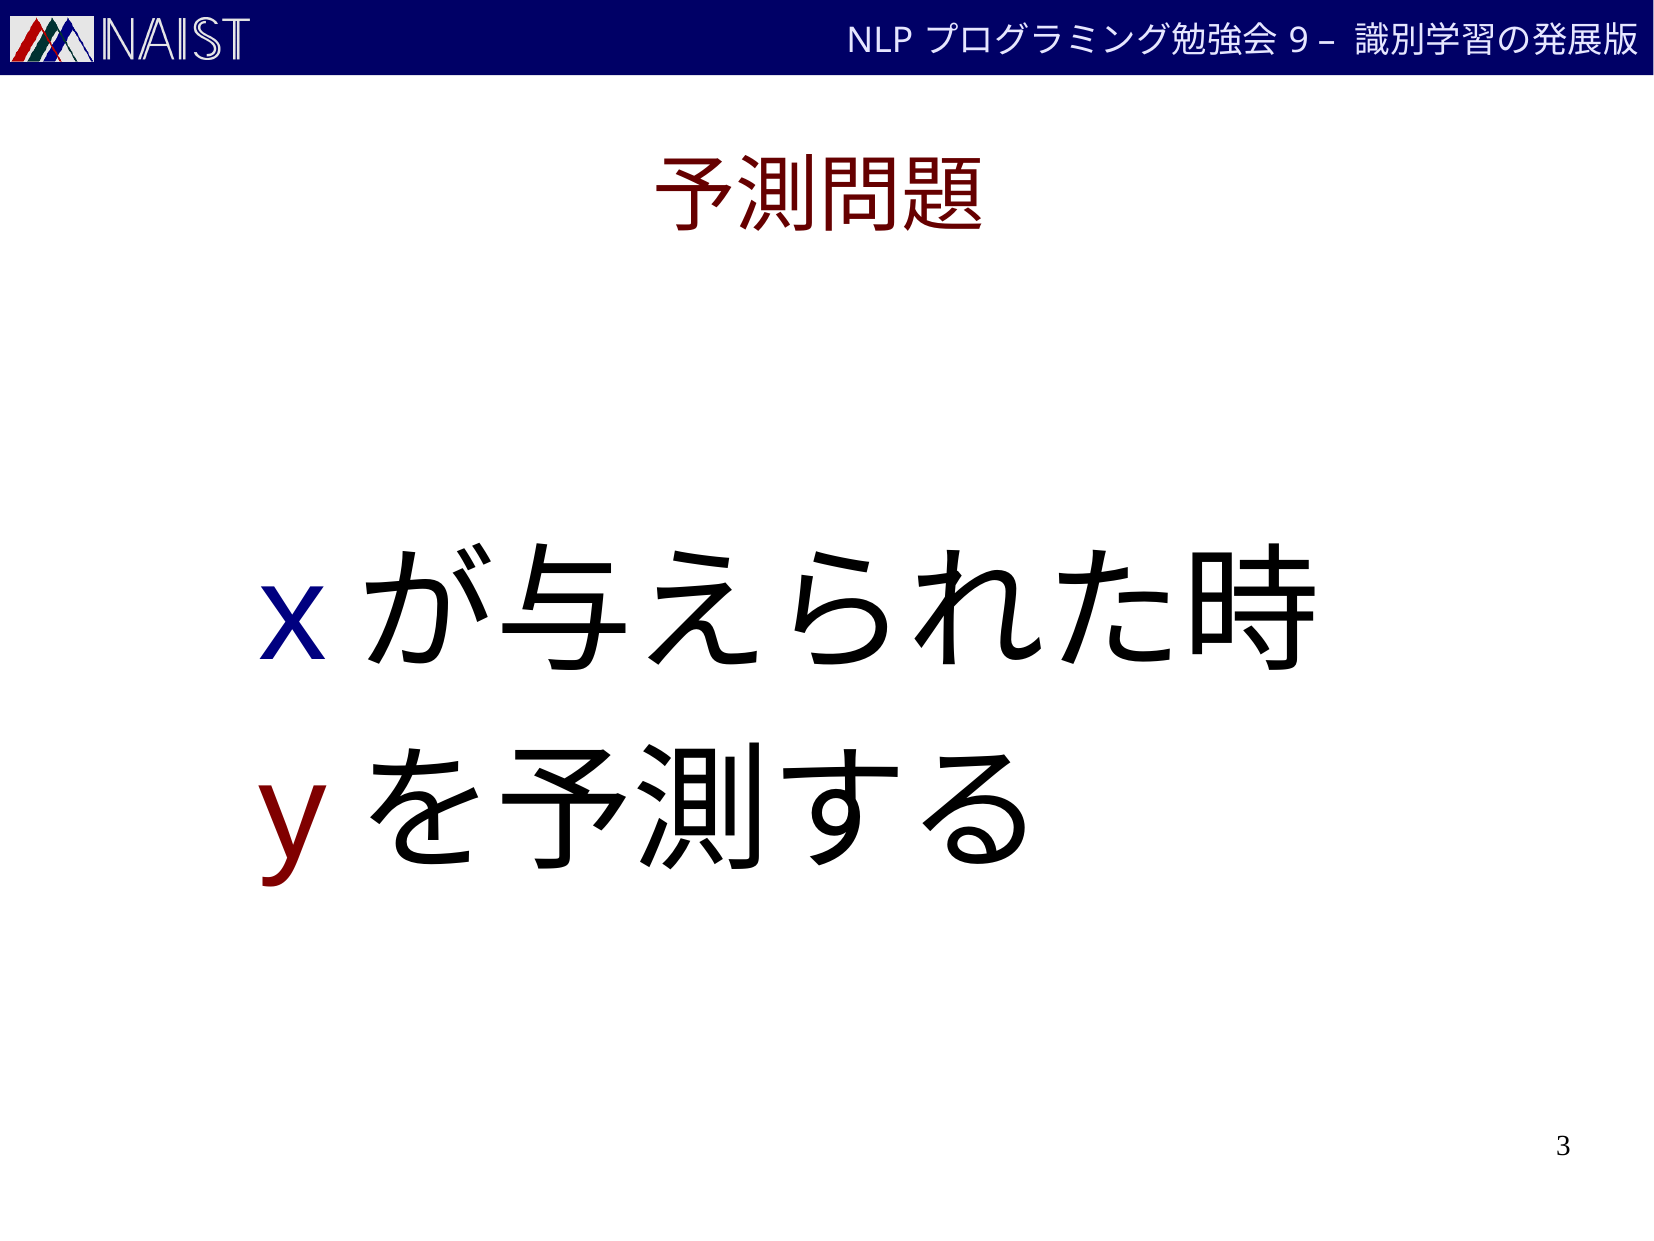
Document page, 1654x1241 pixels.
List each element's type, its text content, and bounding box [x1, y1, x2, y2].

title 予測問題 [75, 92, 1564, 285]
list xが与えられた時yを予測する [187, 499, 1351, 808]
picture [10, 16, 94, 62]
picture [102, 17, 251, 60]
